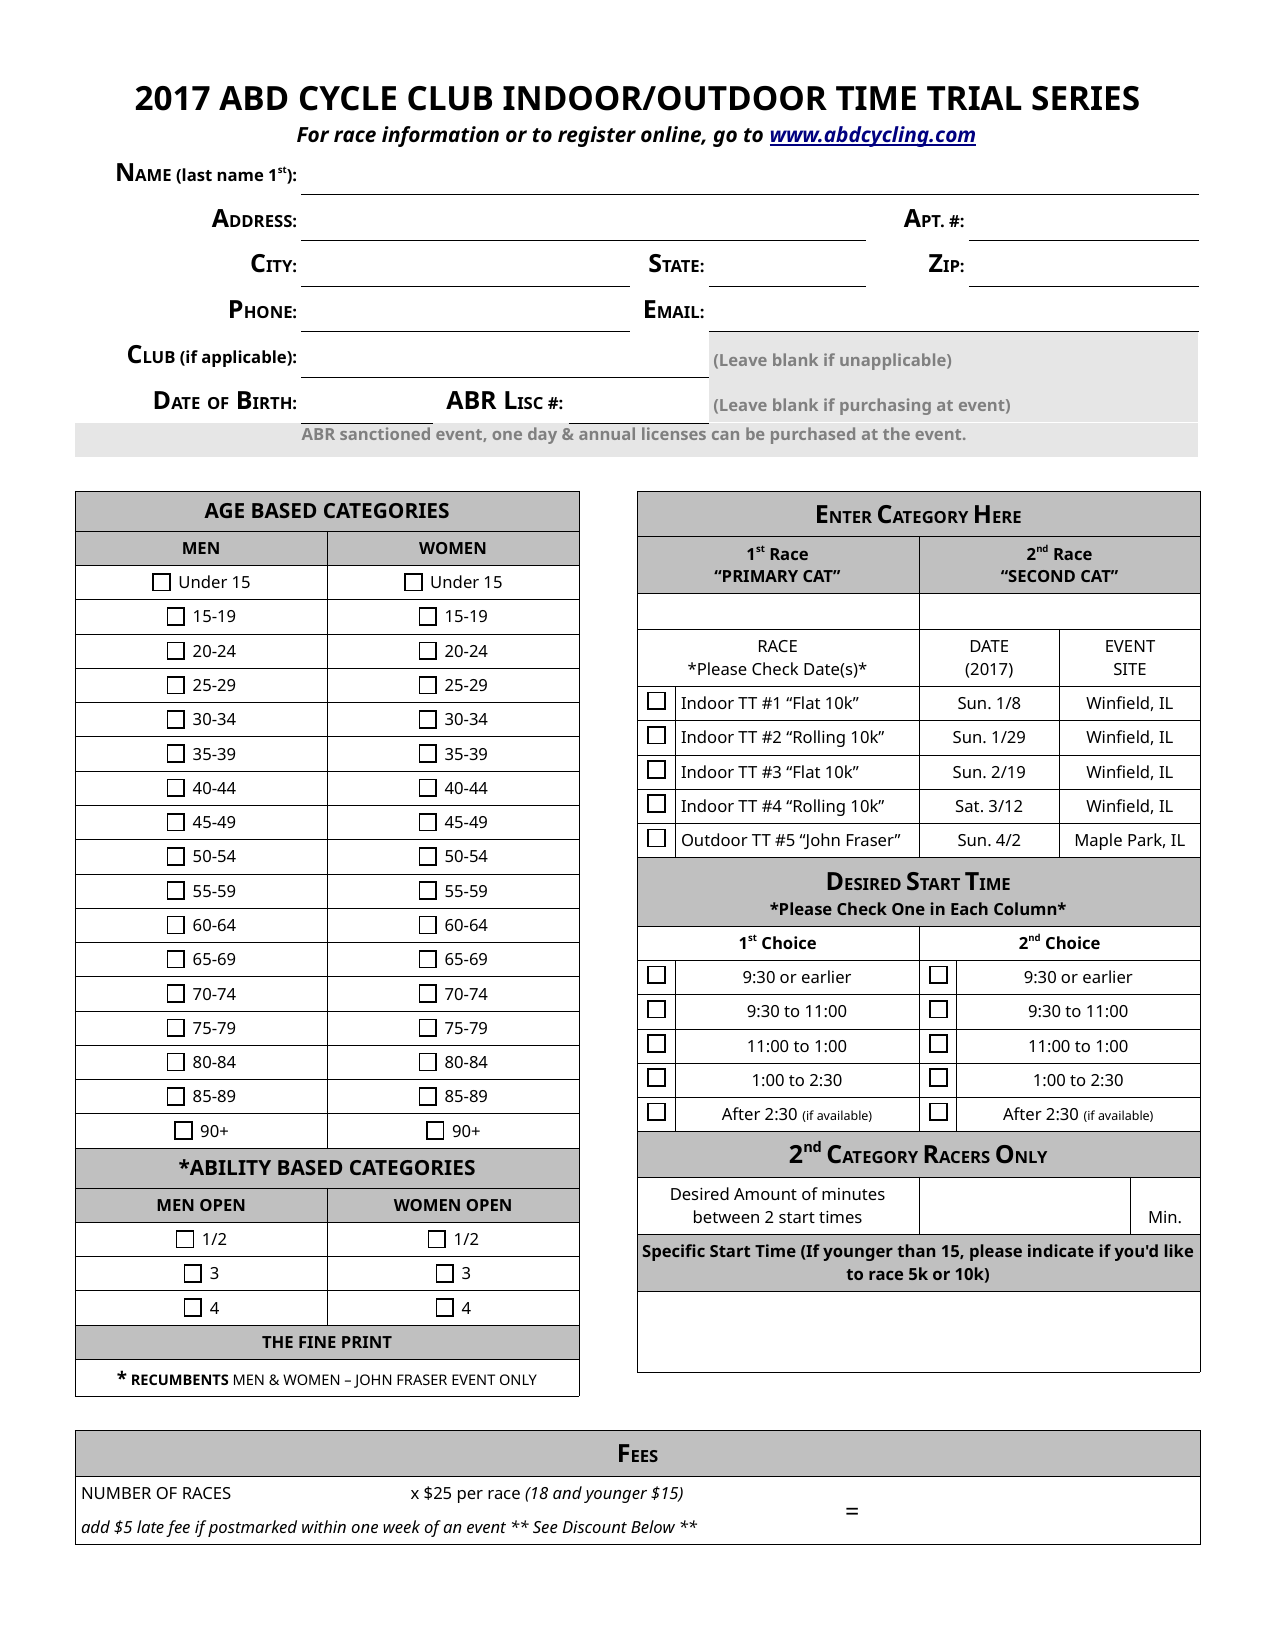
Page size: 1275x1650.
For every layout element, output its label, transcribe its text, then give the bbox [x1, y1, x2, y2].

table_cell [301, 331, 709, 377]
table_cell ABR sanctioned event, one day & annual licenses can be purchased at the event. [301, 423, 1198, 457]
table_cell [969, 241, 1198, 286]
table_cell APT. #: [866, 195, 969, 240]
table_cell 70-74 [328, 977, 579, 1011]
text For race information or to register online, go to www.abdcycling.com [75, 120, 1200, 149]
table_cell [638, 1064, 675, 1097]
table_cell Indoor TT #2 “Rolling 10k” [676, 721, 919, 754]
table_cell Winfield, IL [1060, 756, 1200, 789]
table_cell 15-19 [328, 600, 579, 633]
table_cell 75-79 [76, 1012, 327, 1045]
table_cell * RECUMBENTS MEN & WOMEN – JOHN FRASER EVENT ONLY [76, 1360, 579, 1396]
table_cell 55-59 [76, 875, 327, 908]
table_cell [638, 594, 919, 629]
table_header ENTER CATEGORY HERE [638, 492, 1200, 536]
table_cell WOMEN [328, 532, 579, 565]
table_cell 45-49 [76, 806, 327, 839]
table_cell 1:00 to 2:30 [957, 1064, 1200, 1097]
table_cell *ABILITY BASED CATEGORIES [76, 1149, 579, 1188]
table_cell Min. [1131, 1178, 1200, 1234]
table_cell THE FINE PRINT [76, 1326, 579, 1359]
table_cell 30-34 [328, 703, 579, 736]
table_cell ADDRESS: [75, 194, 301, 240]
table_cell [920, 1030, 956, 1063]
table_cell Specific Start Time (If younger than 15, please indicate if you'd like to race 5k or 10k) [638, 1235, 1200, 1291]
table_cell [638, 995, 675, 1028]
table_cell Desired Amount of minutes between 2 start times [638, 1178, 919, 1234]
table_cell [638, 1030, 675, 1063]
table_cell EMAIL: [630, 286, 709, 331]
table_cell [301, 241, 629, 286]
table_cell 1:00 to 2:30 [676, 1064, 919, 1097]
table_cell [920, 594, 1200, 629]
table_cell 2nd CATEGORY RACERS ONLY [638, 1132, 1200, 1177]
table_cell 2nd Race “SECOND CAT” [920, 537, 1200, 593]
table_cell Indoor TT #1 “Flat 10k” [676, 687, 919, 720]
table_cell 35-39 [328, 737, 579, 771]
table_cell 11:00 to 1:00 [676, 1030, 919, 1063]
table_cell [638, 756, 675, 789]
table_header FEES [76, 1431, 1200, 1476]
table_cell 30-34 [76, 703, 327, 736]
table_cell MEN OPEN [76, 1189, 327, 1222]
table_cell 65-69 [76, 943, 327, 976]
table_cell 20-24 [76, 635, 327, 668]
table_cell [638, 687, 675, 720]
table_cell [638, 721, 675, 754]
table_cell STATE: [630, 241, 709, 286]
table_cell 9:30 to 11:00 [676, 995, 919, 1028]
table_cell [638, 790, 675, 823]
table_cell Indoor TT #4 “Rolling 10k” [676, 790, 919, 823]
table_cell CITY: [75, 240, 301, 286]
table_cell 9:30 to 11:00 [957, 995, 1200, 1028]
table_cell 85-89 [328, 1080, 579, 1113]
table_header AGE BASED CATEGORIES [76, 492, 579, 531]
table_cell ZIP: [866, 240, 969, 286]
table_cell [920, 1064, 956, 1097]
table_cell Winfield, IL [1060, 721, 1200, 754]
table_cell [569, 378, 709, 422]
table_cell 2nd Choice [920, 927, 1200, 960]
table_cell Winfield, IL [1060, 687, 1200, 720]
text 2017 ABD CYCLE CLUB INDOOR/OUTDOOR TIME TRIAL SERIES [75, 75, 1200, 120]
table_cell 25-29 [328, 669, 579, 702]
table_cell 90+ [76, 1114, 327, 1148]
table_cell 60-64 [328, 909, 579, 942]
table_cell RACE *Please Check Date(s)* [638, 630, 919, 686]
table_cell [969, 195, 1198, 240]
table_cell [920, 995, 956, 1028]
table_header NAME (last name 1st): [75, 149, 301, 194]
table_cell 9:30 or earlier [957, 961, 1200, 994]
table_cell [920, 1178, 1130, 1234]
table_cell Sat. 3/12 [920, 790, 1059, 823]
table_cell 70-74 [76, 977, 327, 1011]
table_cell 3 [76, 1257, 327, 1290]
table_cell PHONE: [75, 286, 301, 331]
table_cell 1st Choice [638, 927, 919, 960]
table_cell 4 [76, 1291, 327, 1325]
table_cell Under 15 [76, 566, 327, 599]
table_cell (Leave blank if unapplicable) [709, 332, 1198, 377]
table_cell [638, 1292, 1200, 1372]
table_cell [709, 241, 866, 286]
table_cell 11:00 to 1:00 [957, 1030, 1200, 1063]
table_cell MEN [76, 532, 327, 565]
table_cell Sun. 1/8 [920, 687, 1059, 720]
table_cell 80-84 [328, 1046, 579, 1079]
table_cell 1/2 [328, 1223, 579, 1256]
table_cell Sun. 4/2 [920, 824, 1059, 857]
table_cell add $5 late fee if postmarked within one week of an event ** See Discount Below ** [76, 1510, 833, 1544]
table_cell 85-89 [76, 1080, 327, 1113]
table_cell [638, 1098, 675, 1131]
table_cell 40-44 [328, 772, 579, 805]
table_cell 90+ [328, 1114, 579, 1148]
table_cell 50-54 [76, 840, 327, 873]
table_cell = [833, 1477, 1200, 1544]
table_cell 75-79 [328, 1012, 579, 1045]
table_cell [75, 423, 301, 457]
table_cell [920, 1098, 956, 1131]
table_cell [709, 286, 1198, 331]
table_cell 35-39 [76, 737, 327, 771]
table_cell Indoor TT #3 “Flat 10k” [676, 756, 919, 789]
table_cell 3 [328, 1257, 579, 1290]
table_cell Winfield, IL [1060, 790, 1200, 823]
table_cell [301, 195, 866, 240]
table_cell 15-19 [76, 600, 327, 633]
table_cell Sun. 2/19 [920, 756, 1059, 789]
table_cell x $25 per race (18 and younger $15) [405, 1477, 833, 1510]
table_cell DESIRED START TIME *Please Check One in Each Column* [638, 858, 1200, 926]
table_cell 4 [328, 1291, 579, 1325]
table_cell ABR LISC #: [433, 378, 568, 422]
table_cell 60-64 [76, 909, 327, 942]
table_cell After 2:30 (if available) [957, 1098, 1200, 1131]
table_cell Outdoor TT #5 “John Fraser” [676, 824, 919, 857]
table_cell (Leave blank if purchasing at event) [709, 377, 1198, 422]
table_cell Sun. 1/29 [920, 721, 1059, 754]
table_cell [638, 961, 675, 994]
table_cell 65-69 [328, 943, 579, 976]
table_cell DATE (2017) [920, 630, 1059, 686]
table_cell [638, 824, 675, 857]
table_cell [301, 287, 629, 331]
table_cell After 2:30 (if available) [676, 1098, 919, 1131]
table_cell 55-59 [328, 875, 579, 908]
table_cell [920, 961, 956, 994]
table_cell 20-24 [328, 635, 579, 668]
table_cell 1st Race “PRIMARY CAT” [638, 537, 919, 593]
table_cell 25-29 [76, 669, 327, 702]
table_cell [242, 1477, 404, 1510]
table_cell 40-44 [76, 772, 327, 805]
table_cell EVENT SITE [1060, 630, 1200, 686]
table_cell 50-54 [328, 840, 579, 873]
table_header [301, 149, 1198, 194]
table_cell 1/2 [76, 1223, 327, 1256]
table_cell 80-84 [76, 1046, 327, 1079]
table_cell Maple Park, IL [1060, 824, 1200, 857]
table_cell [301, 378, 433, 422]
table_cell NUMBER OF RACES [76, 1477, 242, 1510]
table_cell 45-49 [328, 806, 579, 839]
table_cell 9:30 or earlier [676, 961, 919, 994]
table_cell Under 15 [328, 566, 579, 599]
table_cell WOMEN OPEN [328, 1189, 579, 1222]
table_cell CLUB (if applicable): [75, 331, 301, 377]
table_cell DATE OF BIRTH: [75, 377, 301, 422]
